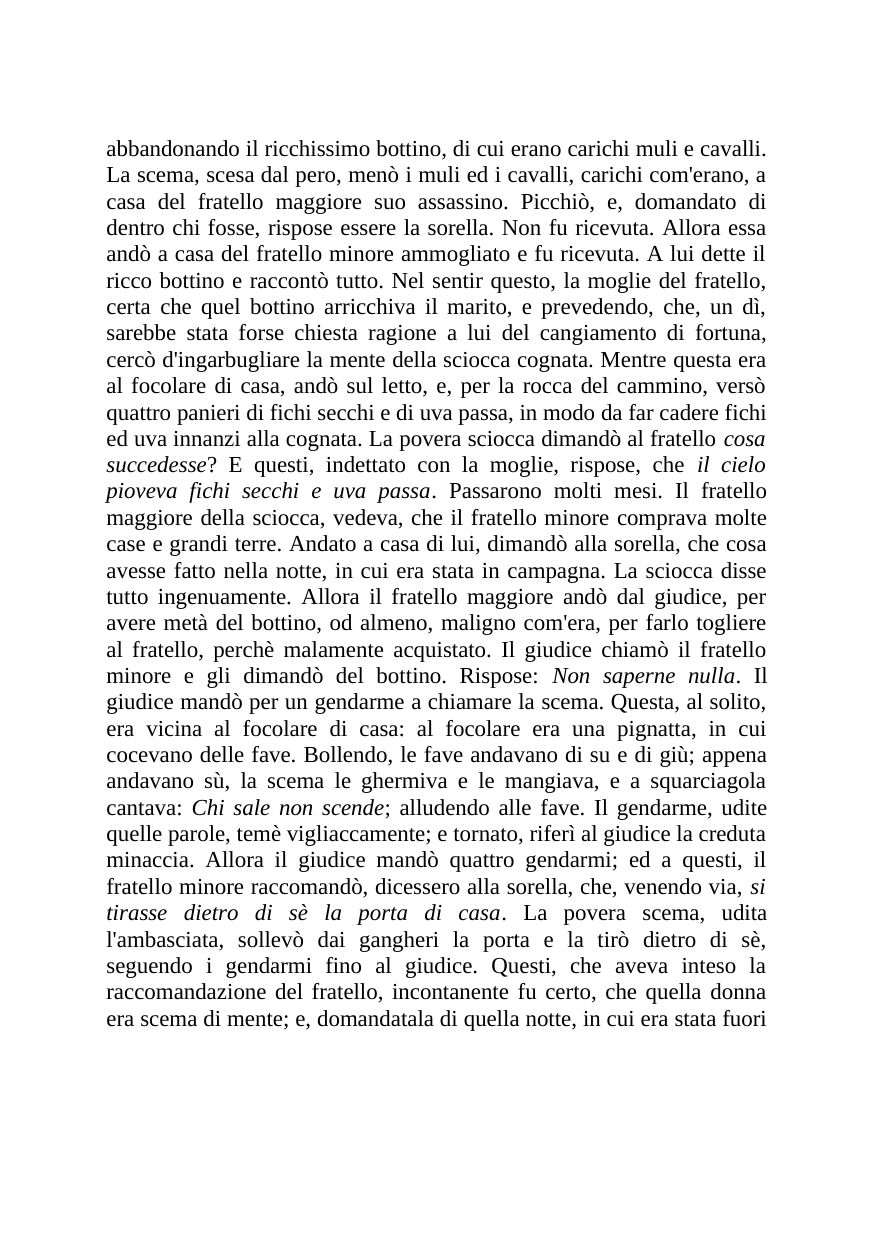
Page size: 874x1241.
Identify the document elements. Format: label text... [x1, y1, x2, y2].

text abbandonando il ricchissimo bottino, di cui erano carichi muli e cavalli. La scema, scesa dal pero, menò i muli ed i cavalli, carichi com'erano, a casa del fratello maggiore suo assassino. Picchiò, e, domandato di dentro chi fosse, rispose essere la sorella. Non fu ricevuta. Allora essa andò a casa del fratello minore ammogliato e fu ricevuta. A lui dette il ricco bottino e raccontò tutto. Nel sentir questo, la moglie del fratello, certa che quel bottino arricchiva il marito, e prevedendo, che, un dì, sarebbe stata forse chiesta ragione a lui del cangiamento di fortuna, cercò d'ingarbugliare la mente della sciocca cognata. Mentre questa era al focolare di casa, andò sul letto, e, per la rocca del cammino, versò quattro panieri di fichi secchi e di uva passa, in modo da far cadere fichi ed uva innanzi alla cognata. La povera sciocca dimandò al fratello cosa succedesse? E questi, indettato con la moglie, rispose, che il cielo pioveva fichi secchi e uva passa. Passarono molti mesi. Il fratello maggiore della sciocca, vedeva, che il fratello minore comprava molte case e grandi terre. Andato a casa di lui, dimandò alla sorella, che cosa avesse fatto nella notte, in cui era stata in campagna. La sciocca disse tutto ingenuamente. Allora il fratello maggiore andò dal giudice, per avere metà del bottino, od almeno, maligno com'era, per farlo togliere al fratello, perchè malamente acquistato. Il giudice chiamò il fratello minore e gli dimandò del bottino. Rispose: Non saperne nulla. Il giudice mandò per un gendarme a chiamare la scema. Questa, al solito, era vicina al focolare di casa: al focolare era una pignatta, in cui cocevano delle fave. Bollendo, le fave andavano di su e di giù; appena andavano sù, la scema le ghermiva e le mangiava, e a squarciagola cantava: Chi sale non scende; alludendo alle fave. Il gendarme, udite quelle parole, temè vigliaccamente; e tornato, riferì al giudice la creduta minaccia. Allora il giudice mandò quattro gendarmi; ed a questi, il fratello minore raccomandò, dicessero alla sorella, che, venendo via, si tirasse dietro di sè la porta di casa. La povera scema, udita l'ambasciata, sollevò dai gangheri la porta e la tirò dietro di sè, seguendo i gendarmi fino al giudice. Questi, che aveva inteso la raccomandazione del fratello, incontanente fu certo, che quella donna era scema di mente; e, domandatala di quella notte, in cui era stata fuori [106, 135, 768, 1031]
